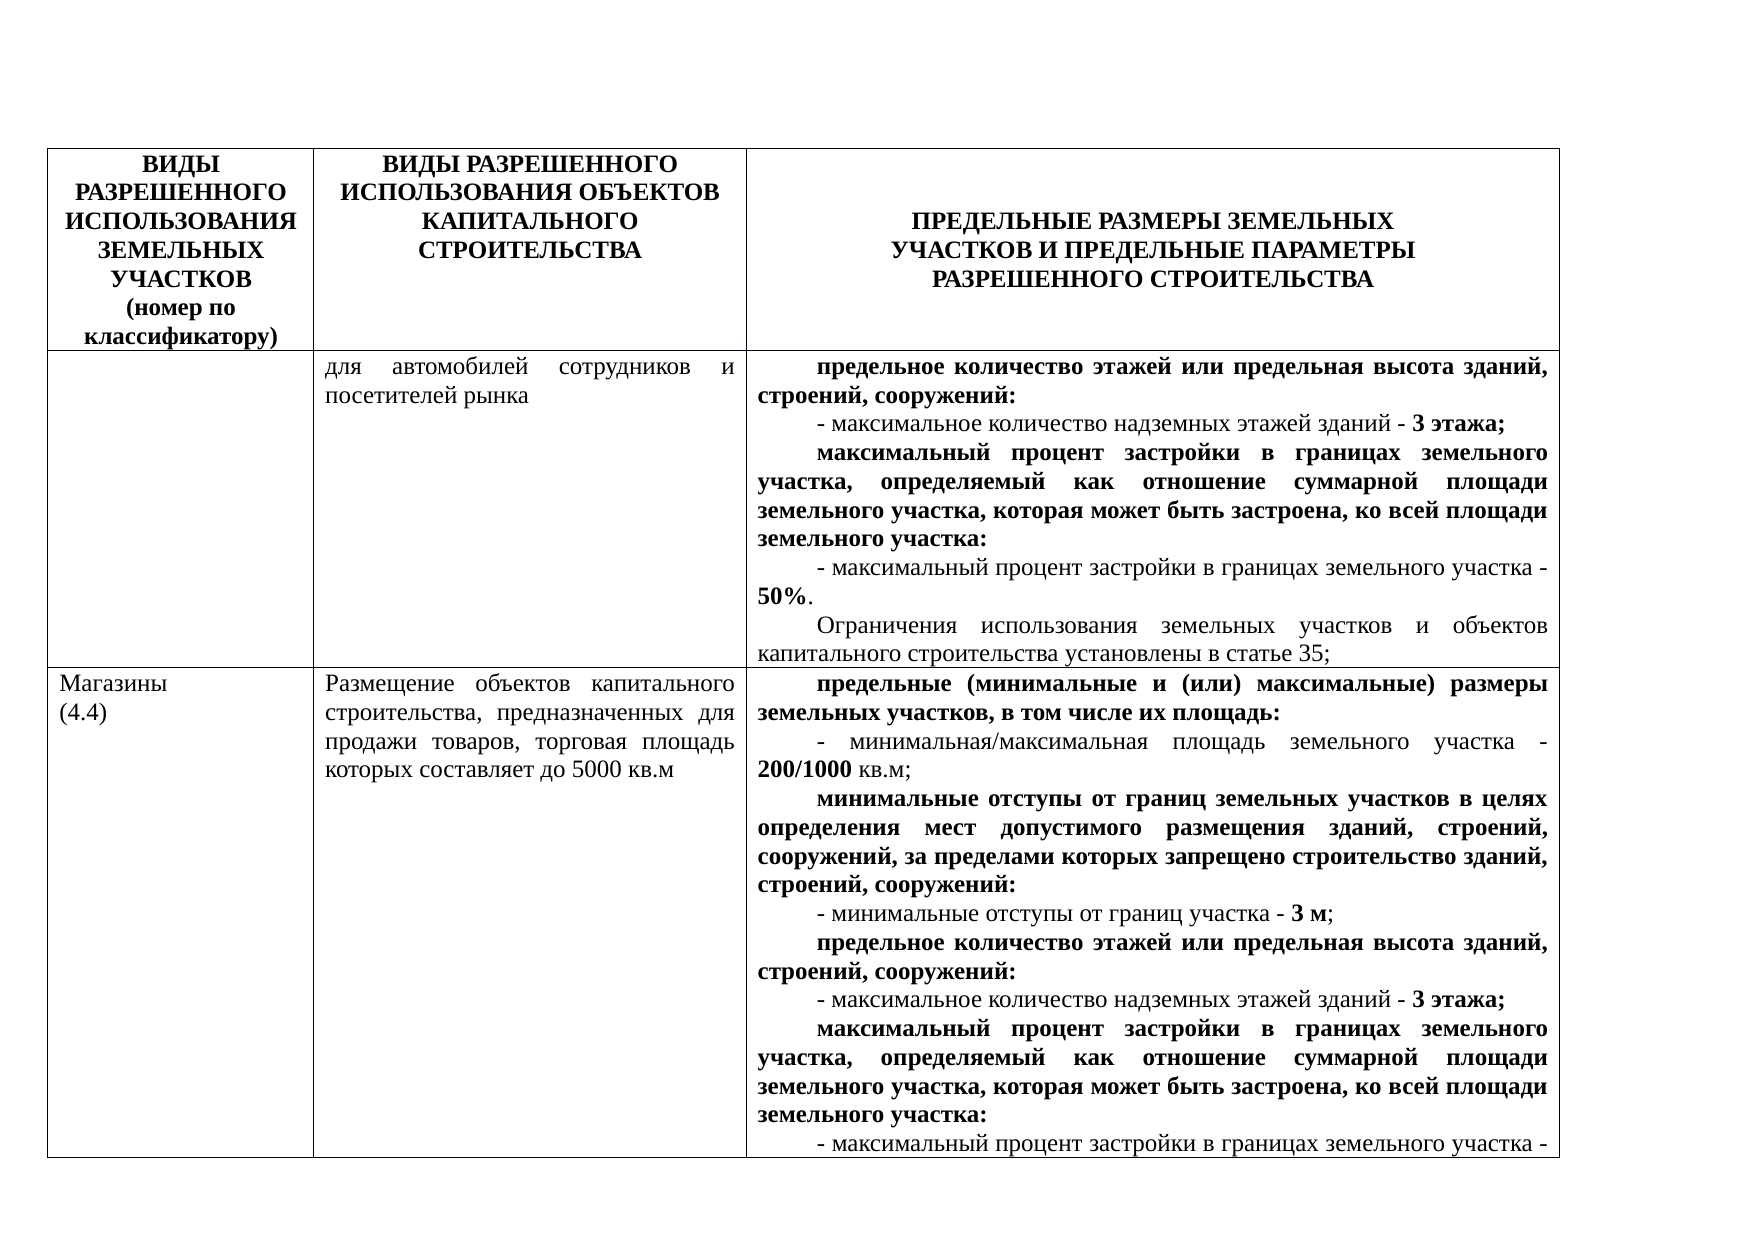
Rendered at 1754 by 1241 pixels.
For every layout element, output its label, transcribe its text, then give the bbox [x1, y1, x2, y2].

table_cell Магазины (4.4) [48, 668, 313, 1157]
table_cell [48, 351, 313, 667]
table_cell предельное количество этажей или предельная высота зданий, строений, сооружений: - максимальное количество надземных этажей зданий - 3 этажа; максимальный процент застройки в границах земельного участка, определяемый как отношение суммарной площади земельного участка, которая может быть застроена, ко всей площади земельного участка: - максимальный процент застройки в границах земельного участка - 50%. Ограничения использования земельных участков и объектов капитального строительства установлены в статье 35; [747, 351, 1559, 667]
table_header ВИДЫ РАЗРЕШЕННОГО ИСПОЛЬЗОВАНИЯ ОБЪЕКТОВ КАПИТАЛЬНОГО СТРОИТЕЛЬСТВА [314, 149, 746, 350]
table_cell Размещение объектов капитального строительства, предназначенных для продажи товаров, торговая площадь которых составляет до 5000 кв.м [314, 668, 746, 1157]
table_header ПРЕДЕЛЬНЫЕ РАЗМЕРЫ ЗЕМЕЛЬНЫХ УЧАСТКОВ И ПРЕДЕЛЬНЫЕ ПАРАМЕТРЫ РАЗРЕШЕННОГО СТРОИТЕЛЬСТВА [747, 149, 1559, 350]
table_cell для автомобилей сотрудников и посетителей рынка [314, 351, 746, 667]
table_cell предельные (минимальные и (или) максимальные) размеры земельных участков, в том числе их площадь: - минимальная/максимальная площадь земельного участка - 200/1000 кв.м; минимальные отступы от границ земельных участков в целях определения мест допустимого размещения зданий, строений, сооружений, за пределами которых запрещено строительство зданий, строений, сооружений: - минимальные отступы от границ участка - 3 м; предельное количество этажей или предельная высота зданий, строений, сооружений: - максимальное количество надземных этажей зданий - 3 этажа; максимальный процент застройки в границах земельного участка, определяемый как отношение суммарной площади земельного участка, которая может быть застроена, ко всей площади земельного участка: - максимальный процент застройки в границах земельного участка [747, 668, 1559, 1157]
table_header ВИДЫ РАЗРЕШЕННОГО ИСПОЛЬЗОВАНИЯ ЗЕМЕЛЬНЫХ УЧАСТКОВ (номер по классификатору) [48, 149, 313, 350]
